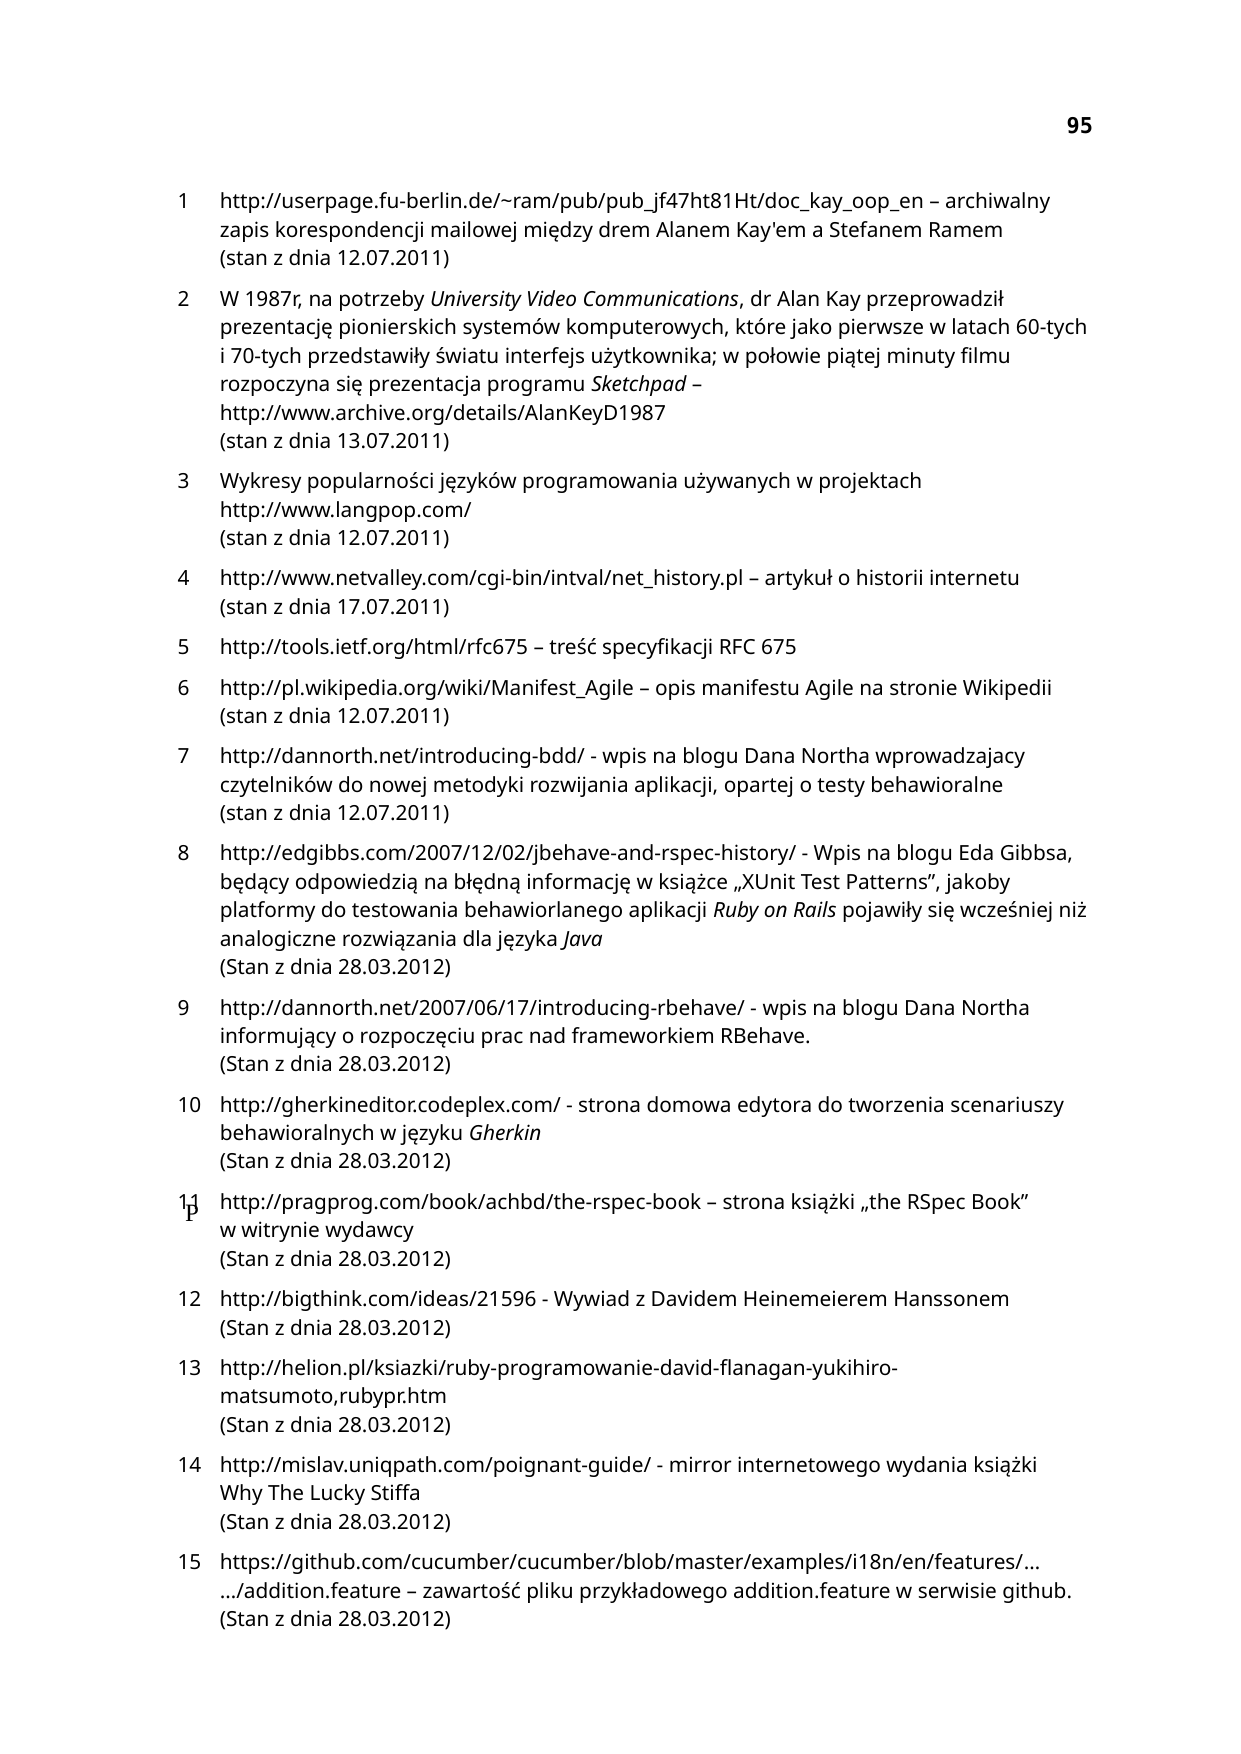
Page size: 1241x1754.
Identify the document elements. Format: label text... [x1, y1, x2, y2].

text http://pl.wikipedia.org/wiki/Manifest_Agile – opis manifestu Agile na stronie Wikipedii (stan z dnia 12.07.2011) [177, 673, 1093, 729]
text http://userpage.fu-berlin.de/~ram/pub/pub_jf47ht81Ht/doc_kay_oop_en – archiwalny zapis korespondencji mailowej między drem Alanem Kay'em a Stefanem Ramem (stan z dnia 12.07.2011) [177, 187, 1093, 272]
text http://dannorth.net/introducing-bdd/ - wpis na blogu Dana Northa wprowadzajacy czytelników do nowej metodyki rozwijania aplikacji, opartej o testy behawioralne (stan z dnia 12.07.2011) [177, 741, 1093, 827]
text http://www.netvalley.com/cgi-bin/intval/net_history.pl – artykuł o historii internetu (stan z dnia 17.07.2011) [177, 563, 1093, 620]
text http://gherkineditor.codeplex.com/ - strona domowa edytora do tworzenia scenariuszy behawioralnych w języku Gherkin (Stan z dnia 28.03.2012) [177, 1090, 1093, 1175]
text http://edgibbs.com/2007/12/02/jbehave-and-rspec-history/ - Wpis na blogu Eda Gibbsa, będący odpowiedzią na błędną informację w książce „XUnit Test Patterns”, jakoby platformy do testowania behawiorlanego aplikacji Ruby on Rails pojawiły się wcześniej niż analogiczne rozwiązania dla języka Java (Stan z dnia 28.03.2012) [177, 838, 1093, 981]
text https://github.com/cucumber/cucumber/blob/master/examples/i18n/en/features/… …/addition.feature – zawartość pliku przykładowego addition.feature w serwisie github. (Stan z dnia 28.03.2012) [177, 1547, 1093, 1633]
text http://helion.pl/ksiazki/ruby-programowanie-david-flanagan-yukihiro-matsumoto,rubypr.htm (Stan z dnia 28.03.2012) [177, 1353, 1093, 1438]
text http://pragprog.com/book/achbd/the-rspec-book – strona książki „the RSpec Book” w witrynie wydawcy (Stan z dnia 28.03.2012) [177, 1187, 1093, 1272]
text W 1987r, na potrzeby University Video Communications, dr Alan Kay przeprowadził prezentację pionierskich systemów komputerowych, które jako pierwsze w latach 60-tych i 70-tych przedstawiły światu interfejs użytkownika; w połowie piątej minuty filmu rozpoczyna się prezentacja programu Sketchpad – http://www.archive.org/details/AlanKeyD1987 (stan z dnia 13.07.2011) [177, 284, 1093, 454]
text http://dannorth.net/2007/06/17/introducing-rbehave/ - wpis na blogu Dana Northa informujący o rozpoczęciu prac nad frameworkiem RBehave. (Stan z dnia 28.03.2012) [177, 993, 1093, 1078]
text http://tools.ietf.org/html/rfc675 – treść specyfikacji RFC 675 [177, 632, 1093, 661]
text http://bigthink.com/ideas/21596 - Wywiad z Davidem Heinemeierem Hanssonem (Stan z dnia 28.03.2012) [177, 1284, 1093, 1341]
text http://mislav.uniqpath.com/poignant-guide/ - mirror internetowego wydania książki Why The Lucky Stiffa (Stan z dnia 28.03.2012) [177, 1450, 1093, 1535]
text Wykresy popularności języków programowania używanych w projektach http://www.langpop.com/ (stan z dnia 12.07.2011) [177, 466, 1093, 552]
